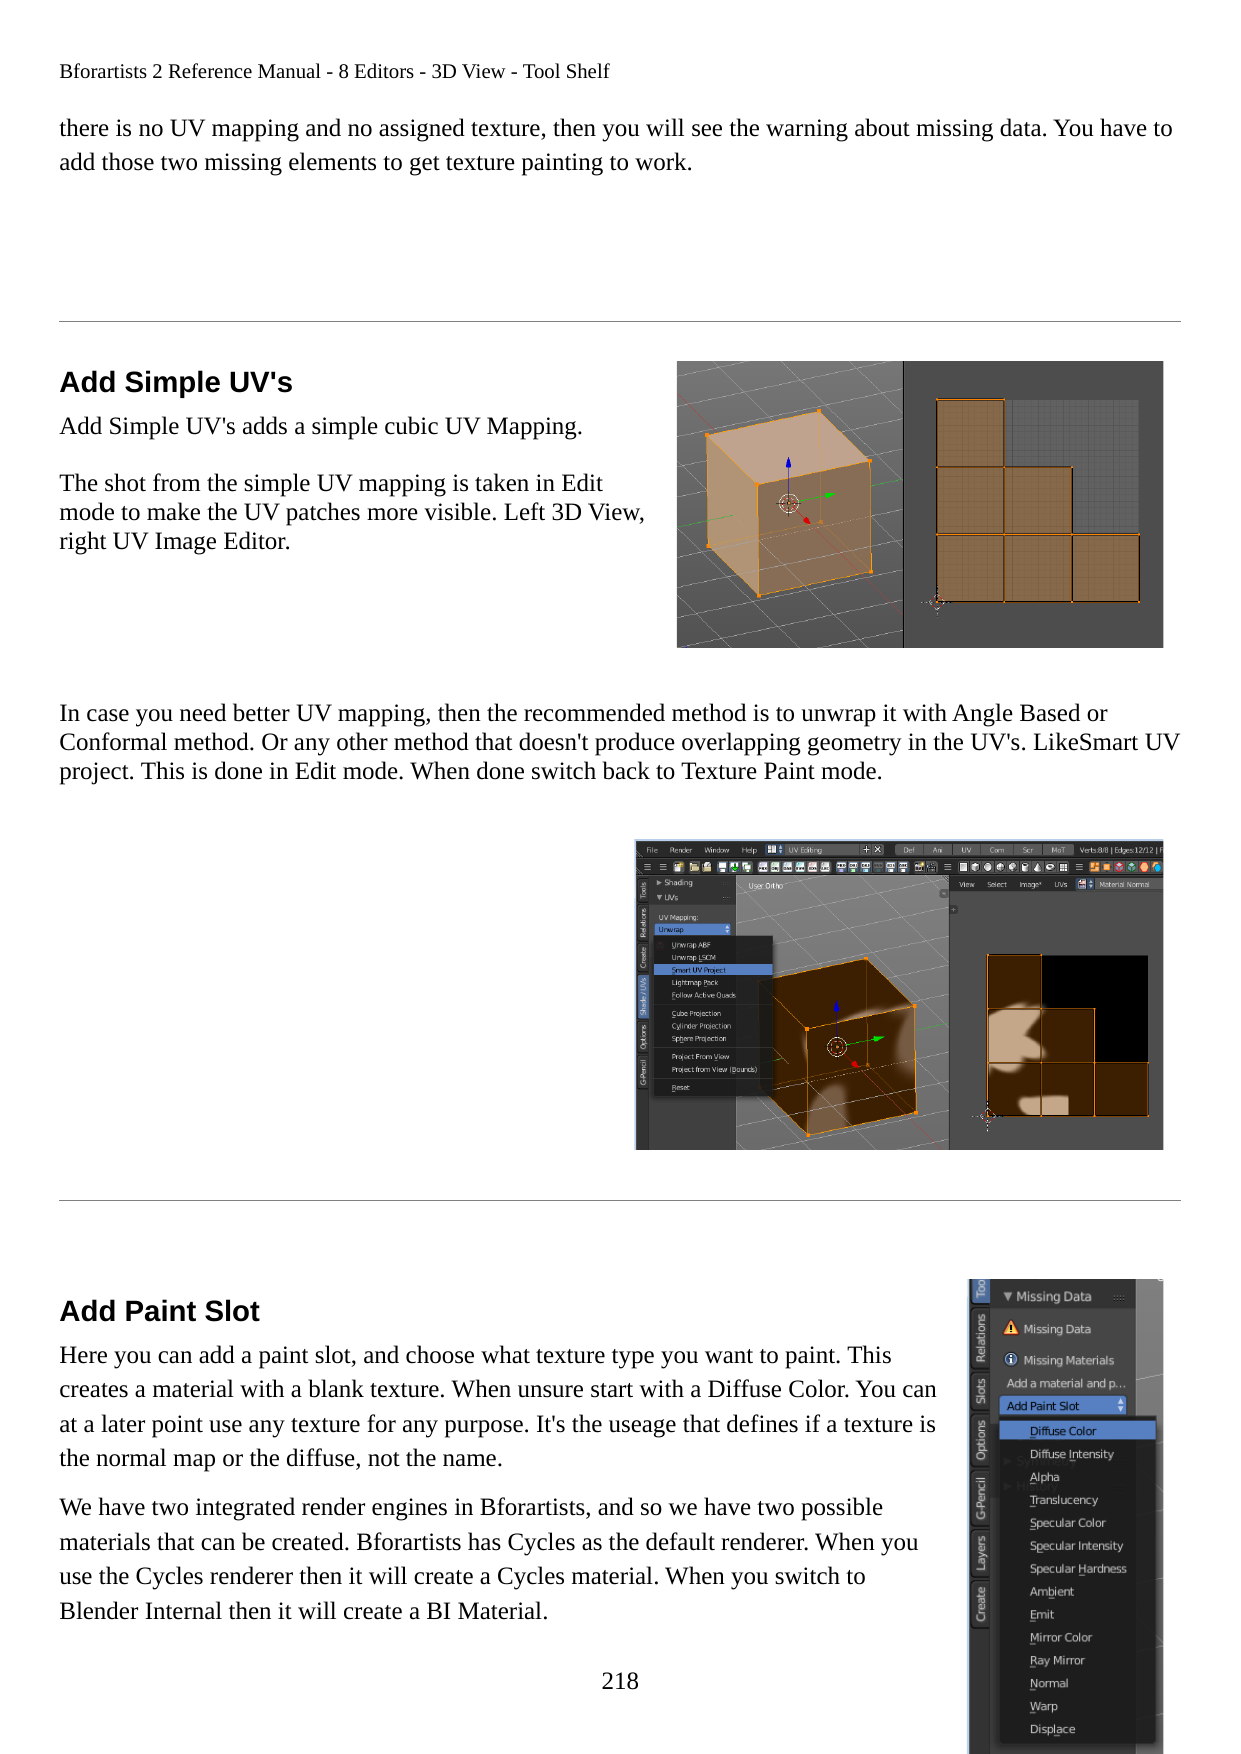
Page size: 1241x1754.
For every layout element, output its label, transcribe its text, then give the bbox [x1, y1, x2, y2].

text Here you can add a paint slot, and choose what texture type you want to paint. This creates a material with a blank texture. When unsure start with a Diffuse Color. You can at a later point use any texture for any purpose. It's the useage that defines if a texture is the normal map or the diffuse, not the name. [59, 1340, 966, 1472]
subtitle [1164, 365, 1181, 398]
text In case you need better UV mapping, then the recommended method is to unwrap it with Angle Based or Conformal method. Or any other method that doesn't produce overlapping geometry in the UV's. LikeSmart UV project. This is done in Edit mode. When done switch back to Texture Paint mode. [59, 698, 1181, 785]
picture [634, 839, 1164, 1150]
picture [966, 1279, 1164, 1754]
subtitle [1164, 1293, 1181, 1327]
text The shot from the simple UV mapping is taken in Edit mode to make the UV patches more visible. Left 3D View, right UV Image Editor. [59, 468, 676, 555]
picture [676, 361, 1164, 648]
subtitle Add Paint Slot [59, 1293, 966, 1327]
text there is no UV mapping and no assigned texture, then you will see the warning about missing data. You have to add those two missing elements to get texture painting to work. [59, 113, 1181, 176]
text Add Simple UV's adds a simple cubic UV Mapping. [59, 411, 676, 440]
subtitle Add Simple UV's [59, 365, 676, 398]
text We have two integrated render engines in Bforartists, and so we have two possible materials that can be created. Bforartists has Cycles as the default renderer. When you use the Cycles renderer then it will create a Cycles material. When you switch to Blender Internal then it will create a BI Material. [59, 1492, 966, 1624]
